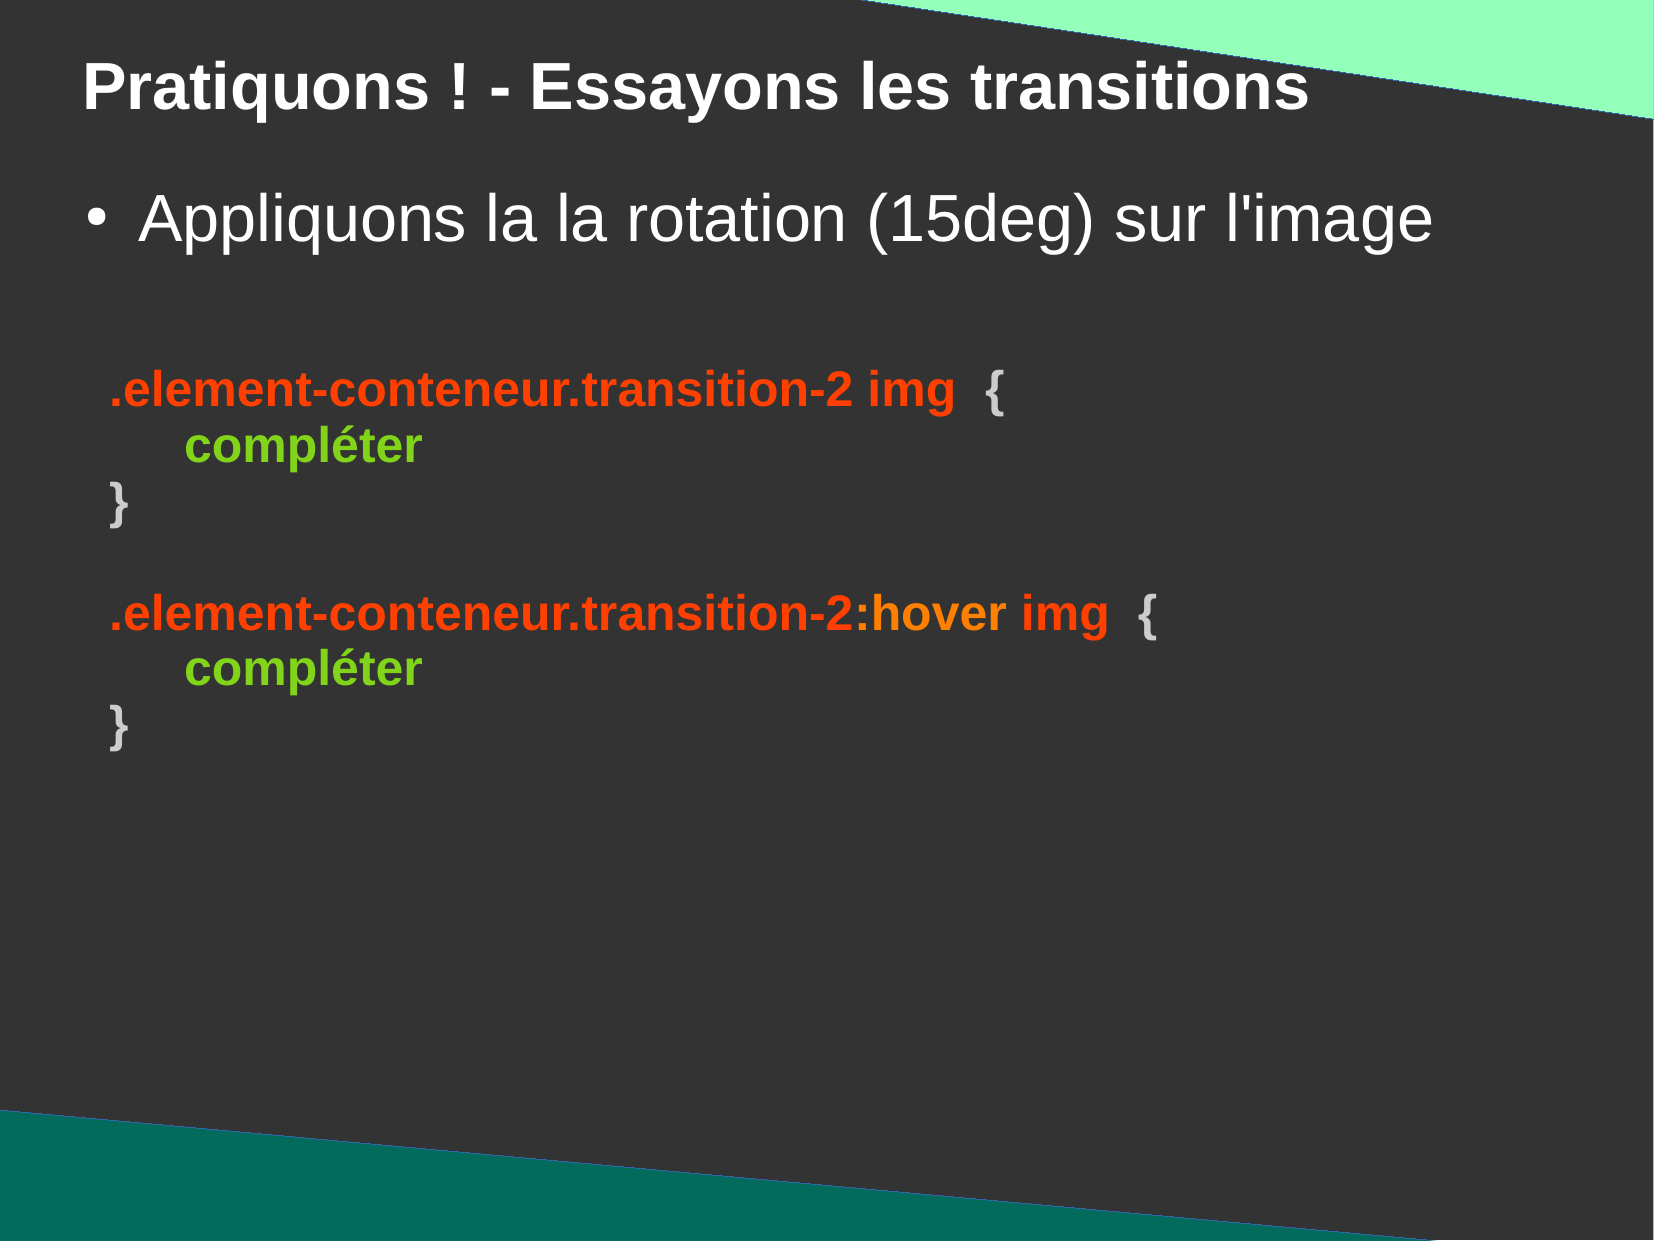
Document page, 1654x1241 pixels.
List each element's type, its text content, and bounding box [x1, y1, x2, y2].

title Pratiquons ! - Essayons les transitions [82, 49, 1630, 199]
list Appliquons la la rotation (15deg) sur l'image [67, 180, 1607, 461]
text_box .element-conteneur.transition-2 img { compléter } .element-conteneur.transition-2:hover img { compléter } [94, 354, 1489, 768]
text_box [861, 0, 1654, 120]
